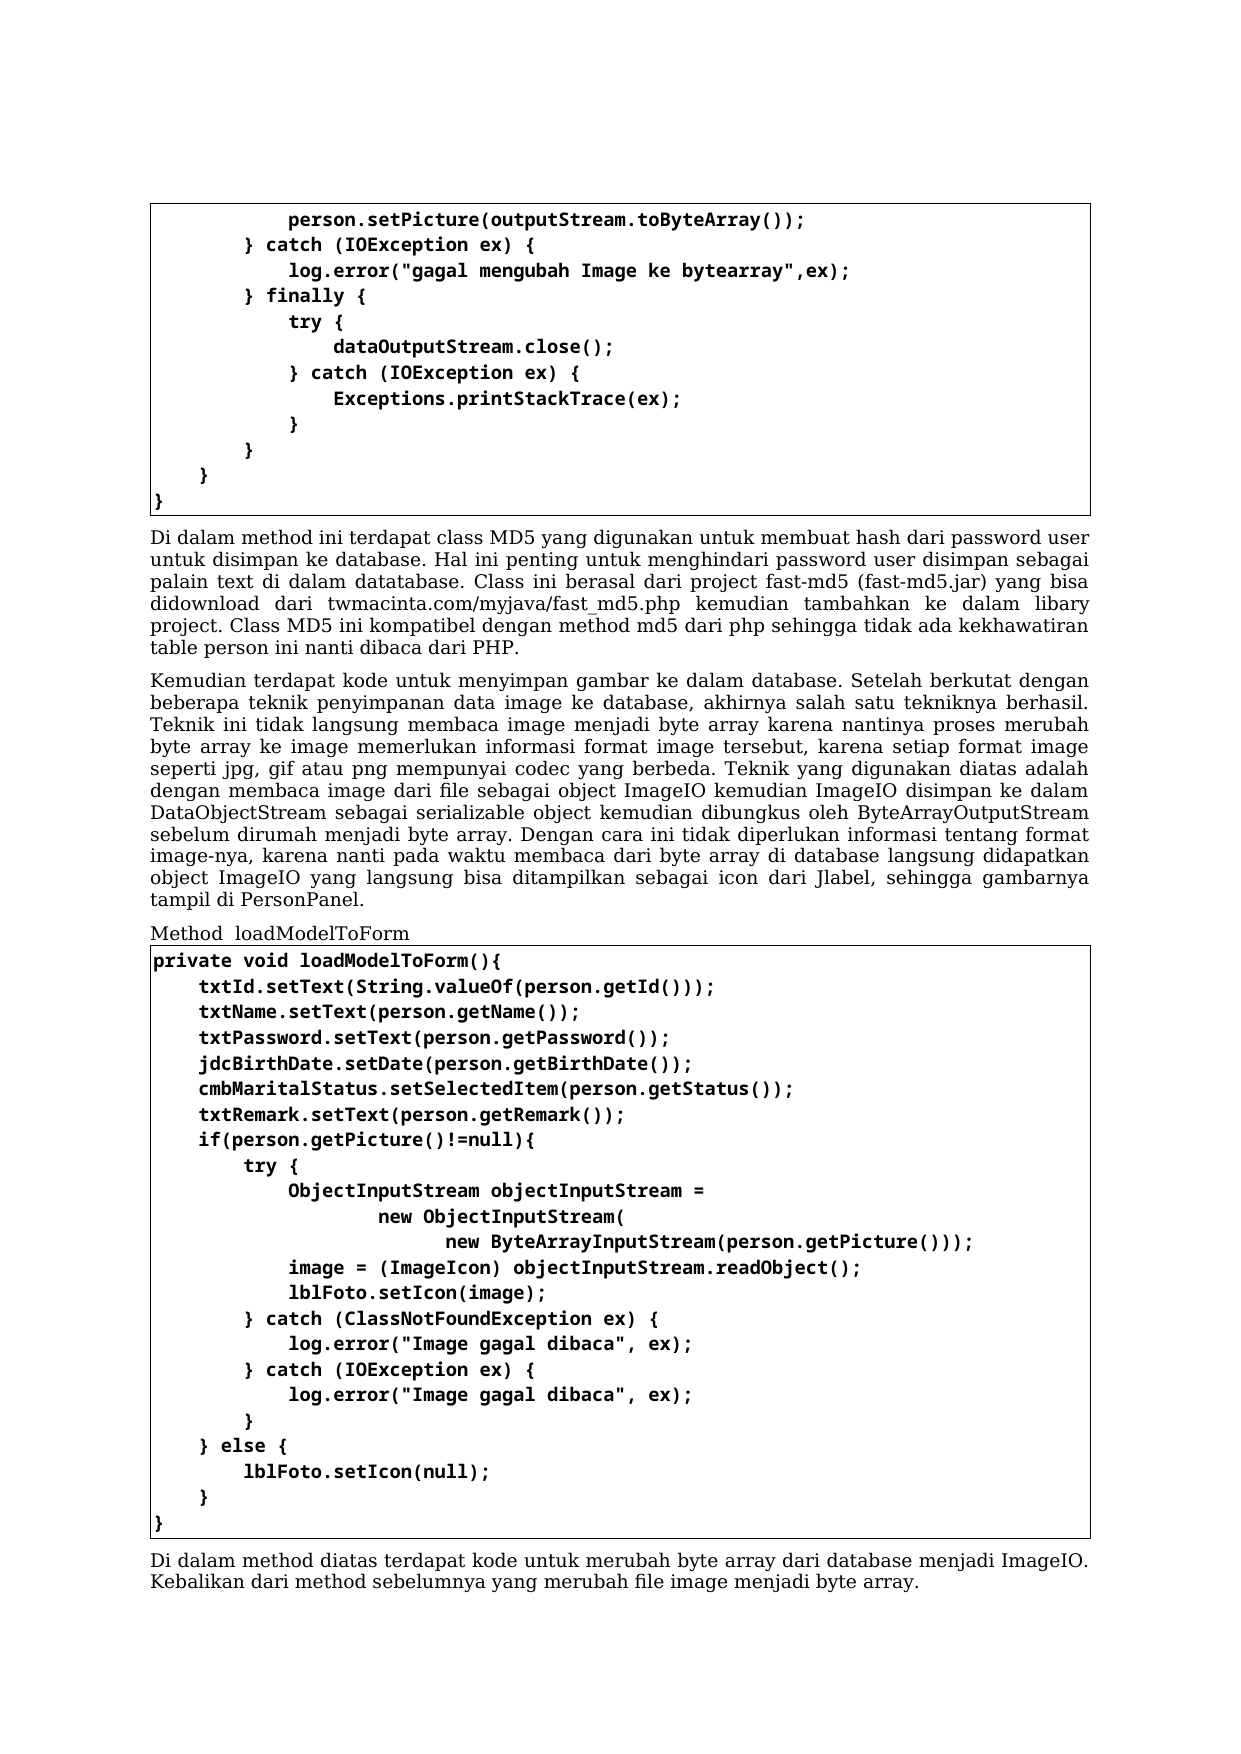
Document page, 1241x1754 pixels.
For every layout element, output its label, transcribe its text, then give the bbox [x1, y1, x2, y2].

text Exceptions.printStackTrace(ex); [151, 382, 1090, 407]
text log.error("Image gagal dibaca", ex); [151, 1378, 1090, 1404]
text ObjectInputStream objectInputStream = [151, 1174, 1090, 1200]
text } [151, 1506, 1090, 1538]
text log.error("gagal mengubah Image ke bytearray",ex); [151, 254, 1090, 280]
text } catch (ClassNotFoundException ex) { [151, 1302, 1090, 1327]
text txtName.setText(person.getName()); [151, 996, 1090, 1021]
text if(person.getPicture()!=null){ [151, 1123, 1090, 1149]
text person.setPicture(outputStream.toByteArray()); [151, 204, 1090, 229]
text txtId.setText(String.valueOf(person.getId())); [151, 970, 1090, 996]
text txtRemark.setText(person.getRemark()); [151, 1098, 1090, 1123]
text lblFoto.setIcon(null); [151, 1455, 1090, 1481]
text } [151, 407, 1090, 433]
text dataOutputStream.close(); [151, 331, 1090, 356]
text } catch (IOException ex) { [151, 229, 1090, 254]
text } finally { [151, 280, 1090, 305]
text } [151, 1404, 1090, 1429]
text } [151, 458, 1090, 484]
text Di dalam method ini terdapat class MD5 yang digunakan untuk membuat hash dari password user untuk disimpan ke database. Hal ini penting untuk menghindari password user disimpan sebagai palain text di dalam datatabase. Class ini berasal dari project fast-md5 (fast-md5.jar) yang bisa didownload dari twmacinta.com/myjava/fast_md5.php kemudian tambahkan ke dalam libary project. Class MD5 ini kompatibel dengan method md5 dari php sehingga tidak ada kekhawatiran table person ini nanti dibaca dari PHP. [150, 527, 1091, 659]
text try { [151, 1149, 1090, 1174]
text } [151, 484, 1090, 515]
text Di dalam method diatas terdapat kode untuk merubah byte array dari database menjadi ImageIO. Kebalikan dari method sebelumnya yang merubah file image menjadi byte array. [150, 1550, 1091, 1593]
text Method loadModelToForm [150, 923, 1091, 945]
text } catch (IOException ex) { [151, 1353, 1090, 1378]
text new ObjectInputStream( [151, 1200, 1090, 1225]
text try { [151, 305, 1090, 331]
text } [151, 433, 1090, 458]
text log.error("Image gagal dibaca", ex); [151, 1327, 1090, 1353]
text jdcBirthDate.setDate(person.getBirthDate()); [151, 1047, 1090, 1072]
text private void loadModelToForm(){ [151, 946, 1090, 970]
text } catch (IOException ex) { [151, 356, 1090, 382]
text image = (ImageIcon) objectInputStream.readObject(); [151, 1251, 1090, 1276]
text } [151, 1481, 1090, 1506]
text lblFoto.setIcon(image); [151, 1276, 1090, 1302]
text new ByteArrayInputStream(person.getPicture())); [151, 1225, 1090, 1251]
text cmbMaritalStatus.setSelectedItem(person.getStatus()); [151, 1072, 1090, 1098]
text Kemudian terdapat kode untuk menyimpan gambar ke dalam database. Setelah berkutat dengan beberapa teknik penyimpanan data image ke database, akhirnya salah satu tekniknya berhasil. Teknik ini tidak langsung membaca image menjadi byte array karena nantinya proses merubah byte array ke image memerlukan informasi format image tersebut, karena setiap format image seperti jpg, gif atau png mempunyai codec yang berbeda. Teknik yang digunakan diatas adalah dengan membaca image dari file sebagai object ImageIO kemudian ImageIO disimpan ke dalam DataObjectStream sebagai serializable object kemudian dibungkus oleh ByteArrayOutputStream sebelum dirumah menjadi byte array. Dengan cara ini tidak diperlukan informasi tentang format image-nya, karena nanti pada waktu membaca dari byte array di database langsung didapatkan object ImageIO yang langsung bisa ditampilkan sebagai icon dari Jlabel, sehingga gambarnya tampil di PersonPanel. [150, 670, 1091, 911]
text } else { [151, 1429, 1090, 1455]
text txtPassword.setText(person.getPassword()); [151, 1021, 1090, 1047]
